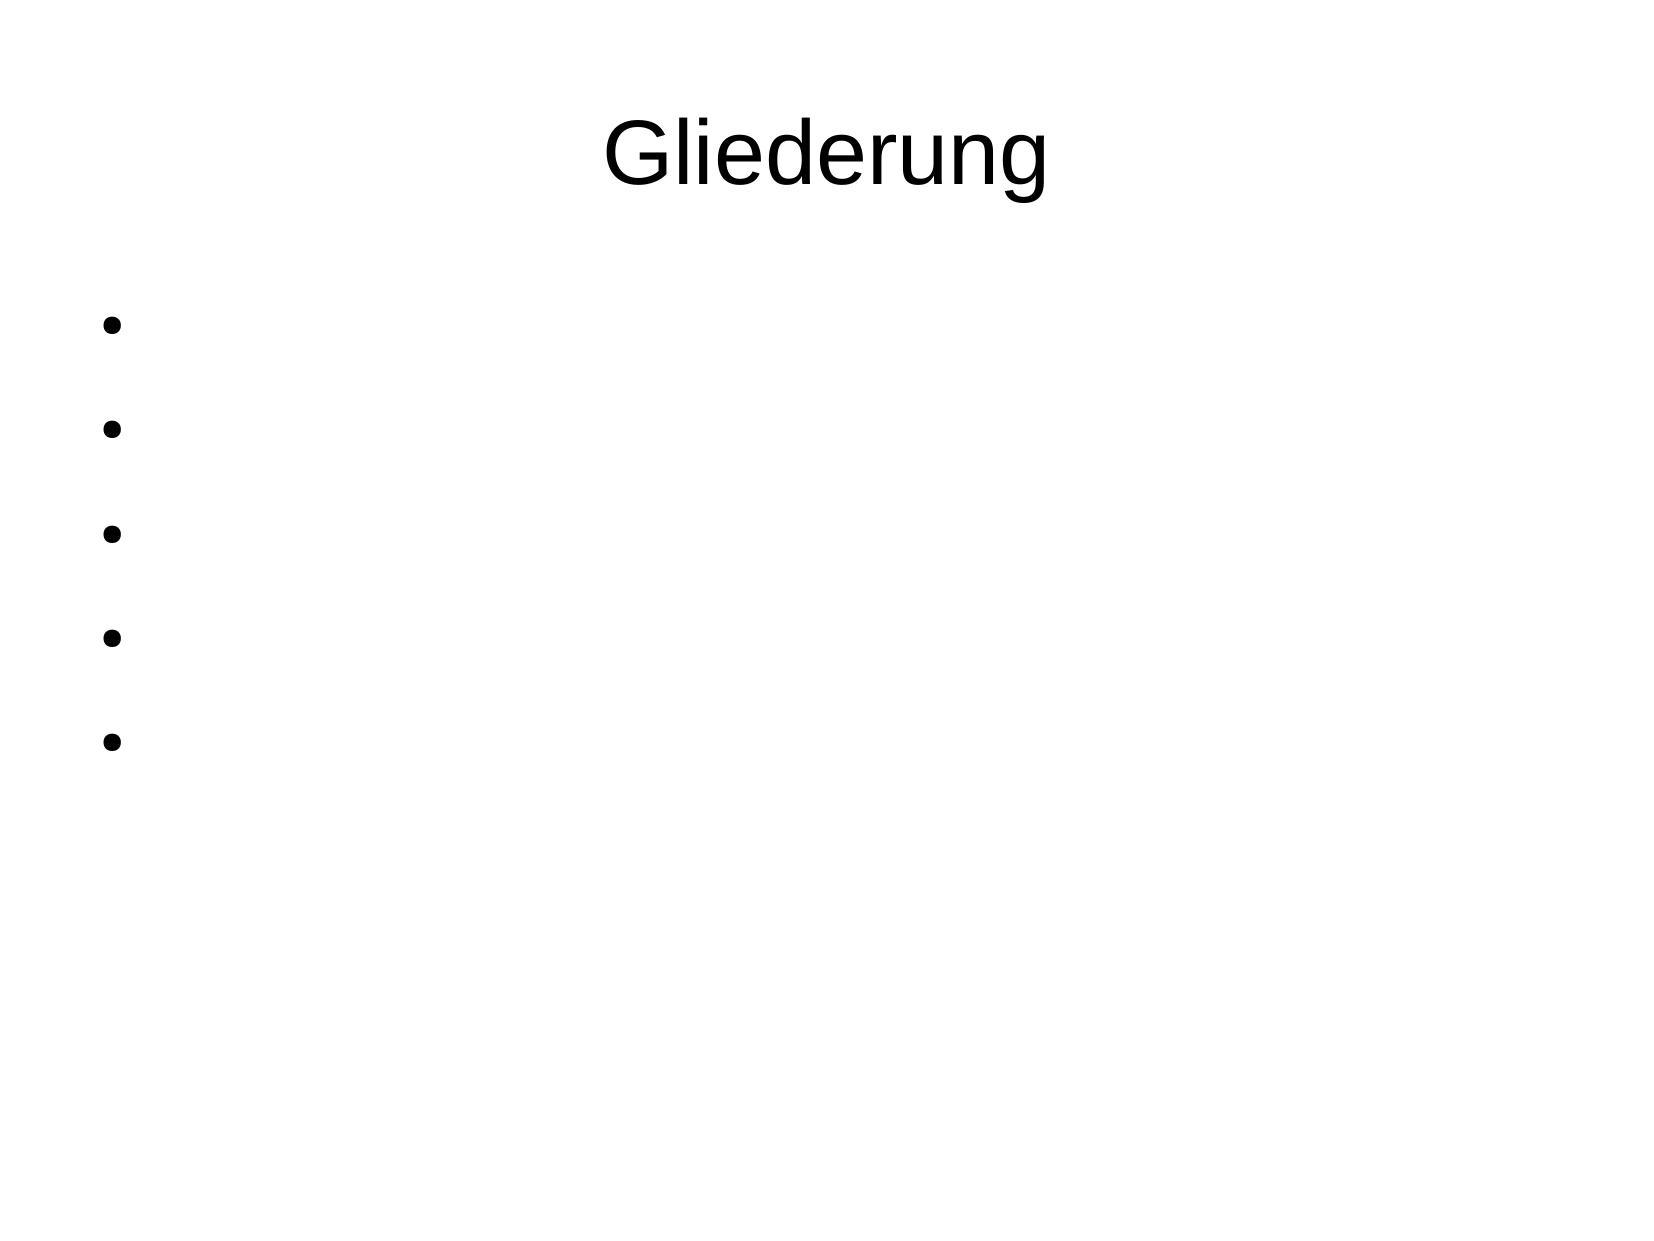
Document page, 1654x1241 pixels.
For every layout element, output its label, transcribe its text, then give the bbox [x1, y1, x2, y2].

title Gliederung [82, 49, 1571, 257]
list [82, 290, 1571, 1109]
